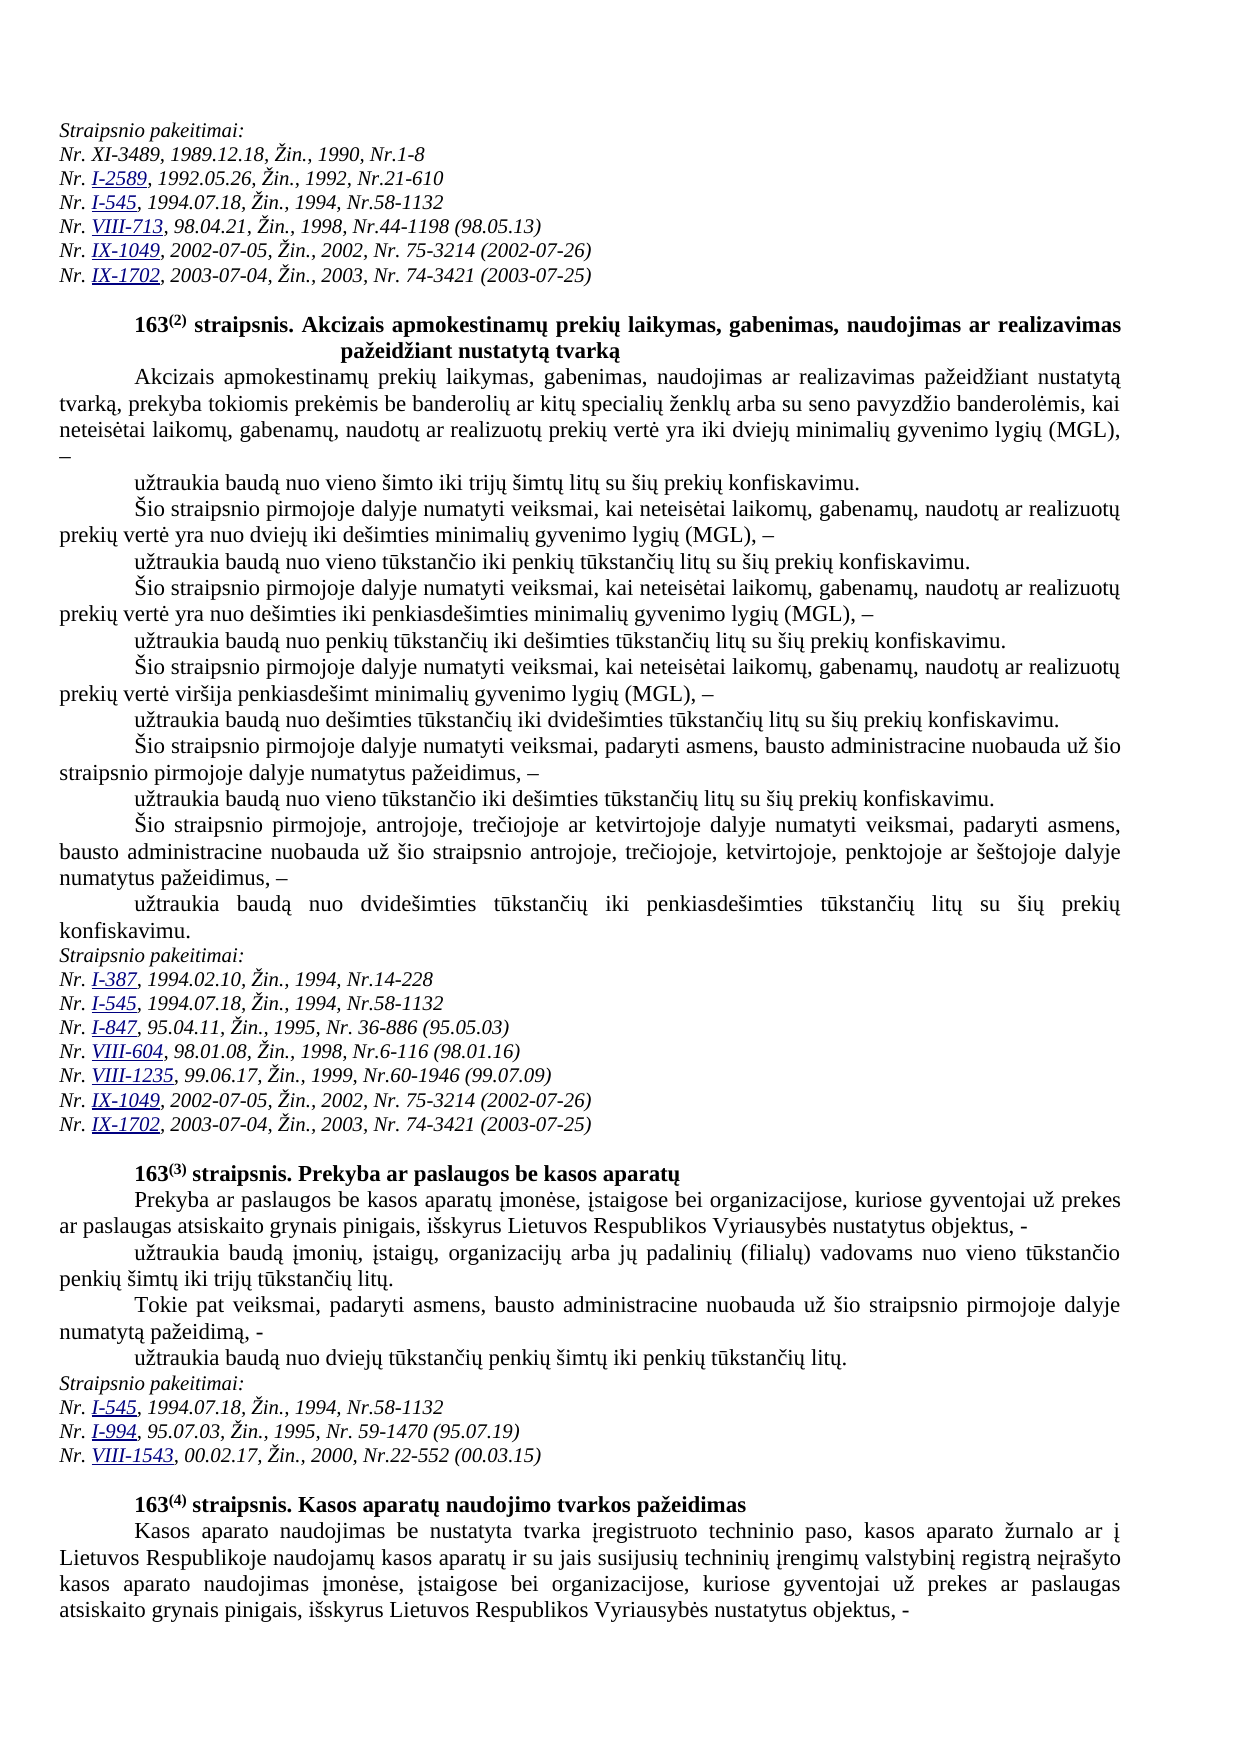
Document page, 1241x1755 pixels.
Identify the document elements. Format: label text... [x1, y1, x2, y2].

text Akcizais apmokestinamų prekių laikymas, gabenimas, naudojimas ar realizavimas pažeidžiant nustatytą tvarką, prekyba tokiomis prekėmis be banderolių ar kitų specialių ženklų arba su seno pavyzdžio banderolėmis, kai neteisėtai laikomų, gabenamų, naudotų ar realizuotų prekių vertė yra iki dviejų minimalių gyvenimo lygių (MGL), – [59, 363, 1122, 469]
text Nr. VIII-604, 98.01.08, Žin., 1998, Nr.6-116 (98.01.16) [59, 1039, 1122, 1063]
text užtraukia baudą nuo vieno tūkstančio iki dešimties tūkstančių litų su šių prekių konfiskavimu. [59, 785, 1122, 811]
text Nr. I-847, 95.04.11, Žin., 1995, Nr. 36-886 (95.05.03) [59, 1015, 1122, 1039]
text Nr. XI-3489, 1989.12.18, Žin., 1990, Nr.1-8 [59, 142, 1122, 166]
text Nr. IX-1702, 2003-07-04, Žin., 2003, Nr. 74-3421 (2003-07-25) [59, 262, 1122, 287]
text Straipsnio pakeitimai: [59, 943, 1122, 967]
text užtraukia baudą nuo dvidešimties tūkstančių iki penkiasdešimties tūkstančių litų su šių prekių konfiskavimu. [59, 890, 1122, 943]
text 163(3) straipsnis. Prekyba ar paslaugos be kasos aparatų [59, 1160, 1122, 1186]
text Nr. I-994, 95.07.03, Žin., 1995, Nr. 59-1470 (95.07.19) [59, 1419, 1122, 1443]
text Šio straipsnio pirmojoje dalyje numatyti veiksmai, kai neteisėtai laikomų, gabenamų, naudotų ar realizuotų prekių vertė viršija penkiasdešimt minimalių gyvenimo lygių (MGL), – [59, 653, 1122, 706]
text 163(4) straipsnis. Kasos aparatų naudojimo tvarkos pažeidimas [59, 1491, 1122, 1517]
text užtraukia baudą nuo vieno tūkstančio iki penkių tūkstančių litų su šių prekių konfiskavimu. [59, 548, 1122, 574]
text Nr. VIII-713, 98.04.21, Žin., 1998, Nr.44-1198 (98.05.13) [59, 214, 1122, 238]
text Nr. IX-1049, 2002-07-05, Žin., 2002, Nr. 75-3214 (2002-07-26) [59, 238, 1122, 262]
text Nr. VIII-1235, 99.06.17, Žin., 1999, Nr.60-1946 (99.07.09) [59, 1063, 1122, 1087]
text Tokie pat veiksmai, padaryti asmens, bausto administracine nuobauda už šio straipsnio pirmojoje dalyje numatytą pažeidimą, - [59, 1291, 1122, 1344]
text Nr. IX-1049, 2002-07-05, Žin., 2002, Nr. 75-3214 (2002-07-26) [59, 1087, 1122, 1112]
text Nr. I-2589, 1992.05.26, Žin., 1992, Nr.21-610 [59, 166, 1122, 190]
text Straipsnio pakeitimai: [59, 118, 1122, 142]
text Šio straipsnio pirmojoje dalyje numatyti veiksmai, kai neteisėtai laikomų, gabenamų, naudotų ar realizuotų prekių vertė yra nuo dešimties iki penkiasdešimties minimalių gyvenimo lygių (MGL), – [59, 574, 1122, 627]
text užtraukia baudą nuo penkių tūkstančių iki dešimties tūkstančių litų su šių prekių konfiskavimu. [59, 627, 1122, 653]
text Kasos aparato naudojimas be nustatyta tvarka įregistruoto techninio paso, kasos aparato žurnalo ar į Lietuvos Respublikoje naudojamų kasos aparatų ir su jais susijusių techninių įrengimų valstybinį registrą neįrašyto kasos aparato naudojimas įmonėse, įstaigose bei organizacijose, kuriose gyventojai už prekes ar paslaugas atsiskaito grynais pinigais, išskyrus Lietuvos Respublikos Vyriausybės nustatytus objektus, - [59, 1517, 1122, 1623]
text užtraukia baudą nuo dešimties tūkstančių iki dvidešimties tūkstančių litų su šių prekių konfiskavimu. [59, 706, 1122, 732]
text Nr. I-545, 1994.07.18, Žin., 1994, Nr.58-1132 [59, 991, 1122, 1015]
text Šio straipsnio pirmojoje dalyje numatyti veiksmai, padaryti asmens, bausto administracine nuobauda už šio straipsnio pirmojoje dalyje numatytus pažeidimus, – [59, 732, 1122, 785]
text Šio straipsnio pirmojoje dalyje numatyti veiksmai, kai neteisėtai laikomų, gabenamų, naudotų ar realizuotų prekių vertė yra nuo dviejų iki dešimties minimalių gyvenimo lygių (MGL), – [59, 495, 1122, 548]
text Nr. I-387, 1994.02.10, Žin., 1994, Nr.14-228 [59, 967, 1122, 991]
text Šio straipsnio pirmojoje, antrojoje, trečiojoje ar ketvirtojoje dalyje numatyti veiksmai, padaryti asmens, bausto administracine nuobauda už šio straipsnio antrojoje, trečiojoje, ketvirtojoje, penktojoje ar šeštojoje dalyje numatytus pažeidimus, – [59, 811, 1122, 890]
text Nr. VIII-1543, 00.02.17, Žin., 2000, Nr.22-552 (00.03.15) [59, 1443, 1122, 1467]
text užtraukia baudą nuo vieno šimto iki trijų šimtų litų su šių prekių konfiskavimu. [59, 469, 1122, 495]
text užtraukia baudą įmonių, įstaigų, organizacijų arba jų padalinių (filialų) vadovams nuo vieno tūkstančio penkių šimtų iki trijų tūkstančių litų. [59, 1239, 1122, 1291]
text užtraukia baudą nuo dviejų tūkstančių penkių šimtų iki penkių tūkstančių litų. [59, 1344, 1122, 1371]
text Nr. IX-1702, 2003-07-04, Žin., 2003, Nr. 74-3421 (2003-07-25) [59, 1112, 1122, 1136]
text Prekyba ar paslaugos be kasos aparatų įmonėse, įstaigose bei organizacijose, kuriose gyventojai už prekes ar paslaugas atsiskaito grynais pinigais, išskyrus Lietuvos Respublikos Vyriausybės nustatytus objektus, - [59, 1186, 1122, 1239]
text 163(2) straipsnis. Akcizais apmokestinamų prekių laikymas, gabenimas, naudojimas ar realizavimas pažeidžiant nustatytą tvarką [134, 311, 1122, 363]
text Nr. I-545, 1994.07.18, Žin., 1994, Nr.58-1132 [59, 190, 1122, 214]
text Straipsnio pakeitimai: [59, 1371, 1122, 1394]
text Nr. I-545, 1994.07.18, Žin., 1994, Nr.58-1132 [59, 1394, 1122, 1419]
